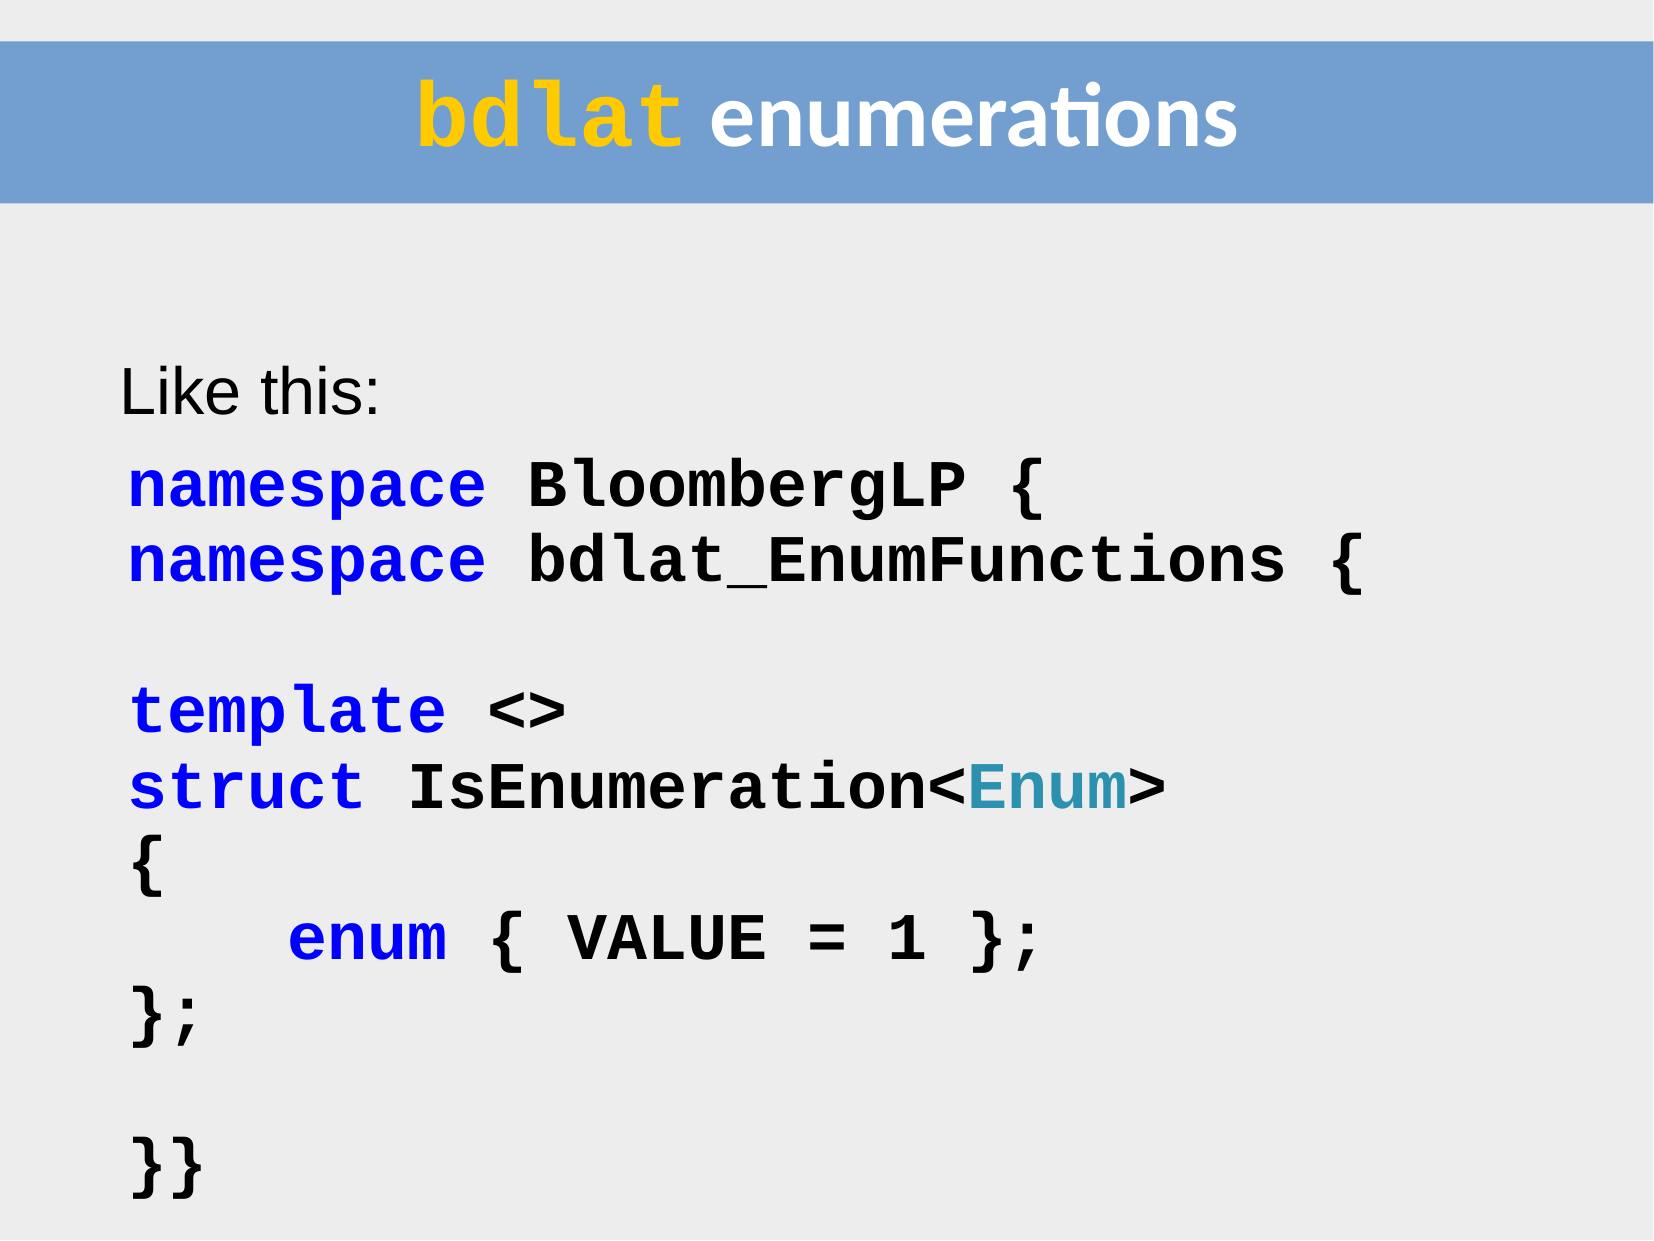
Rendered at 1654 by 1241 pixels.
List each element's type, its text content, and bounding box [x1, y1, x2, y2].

text_box Like this: [105, 309, 1606, 399]
text_box namespace BloombergLP { namespace bdlat_EnumFunctions { template <> struct IsEnumeration<Enum> { enum { VALUE = 1 }; }; }} [113, 443, 1654, 1214]
title bdlat enumerations [0, 41, 1654, 204]
